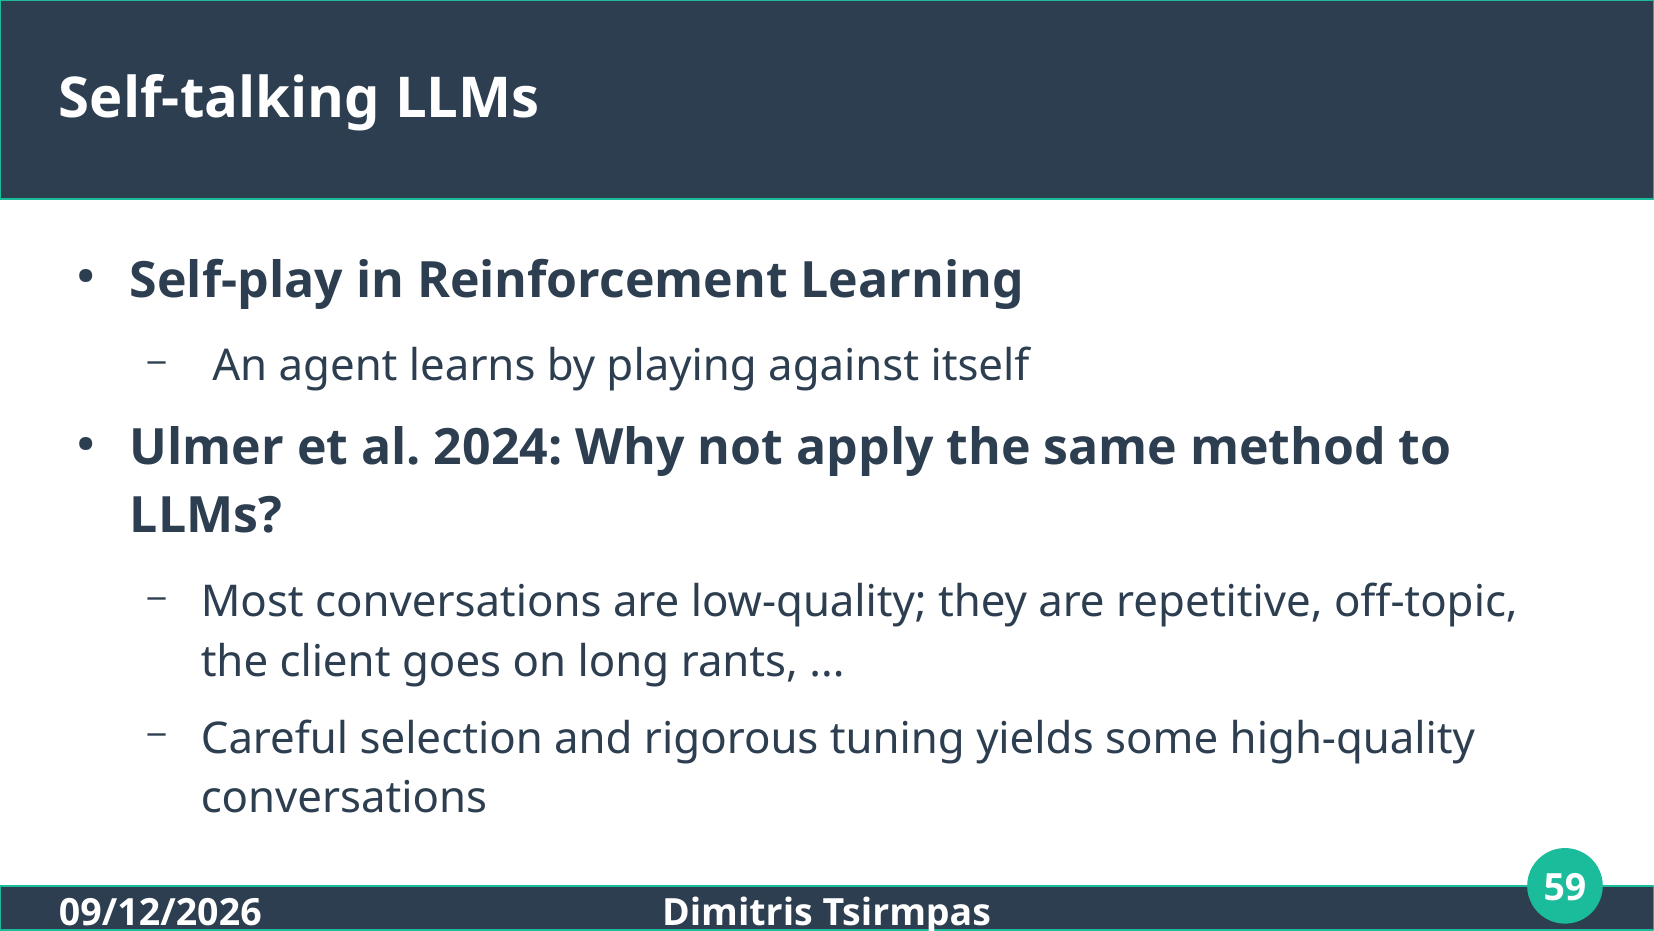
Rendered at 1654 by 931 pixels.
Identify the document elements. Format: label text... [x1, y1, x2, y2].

title Self-talking LLMs [59, 37, 1595, 156]
list Self-play in Reinforcement Learning An agent learns by playing against itself Ulmer et al. 2024: Why not apply the same method to LLMs? Most conversations are low-quality; they are repetitive, off-topic, the client goes on long rants, ... Careful selection and rigorous tuning yields some high-quality conversations [59, 243, 1595, 864]
